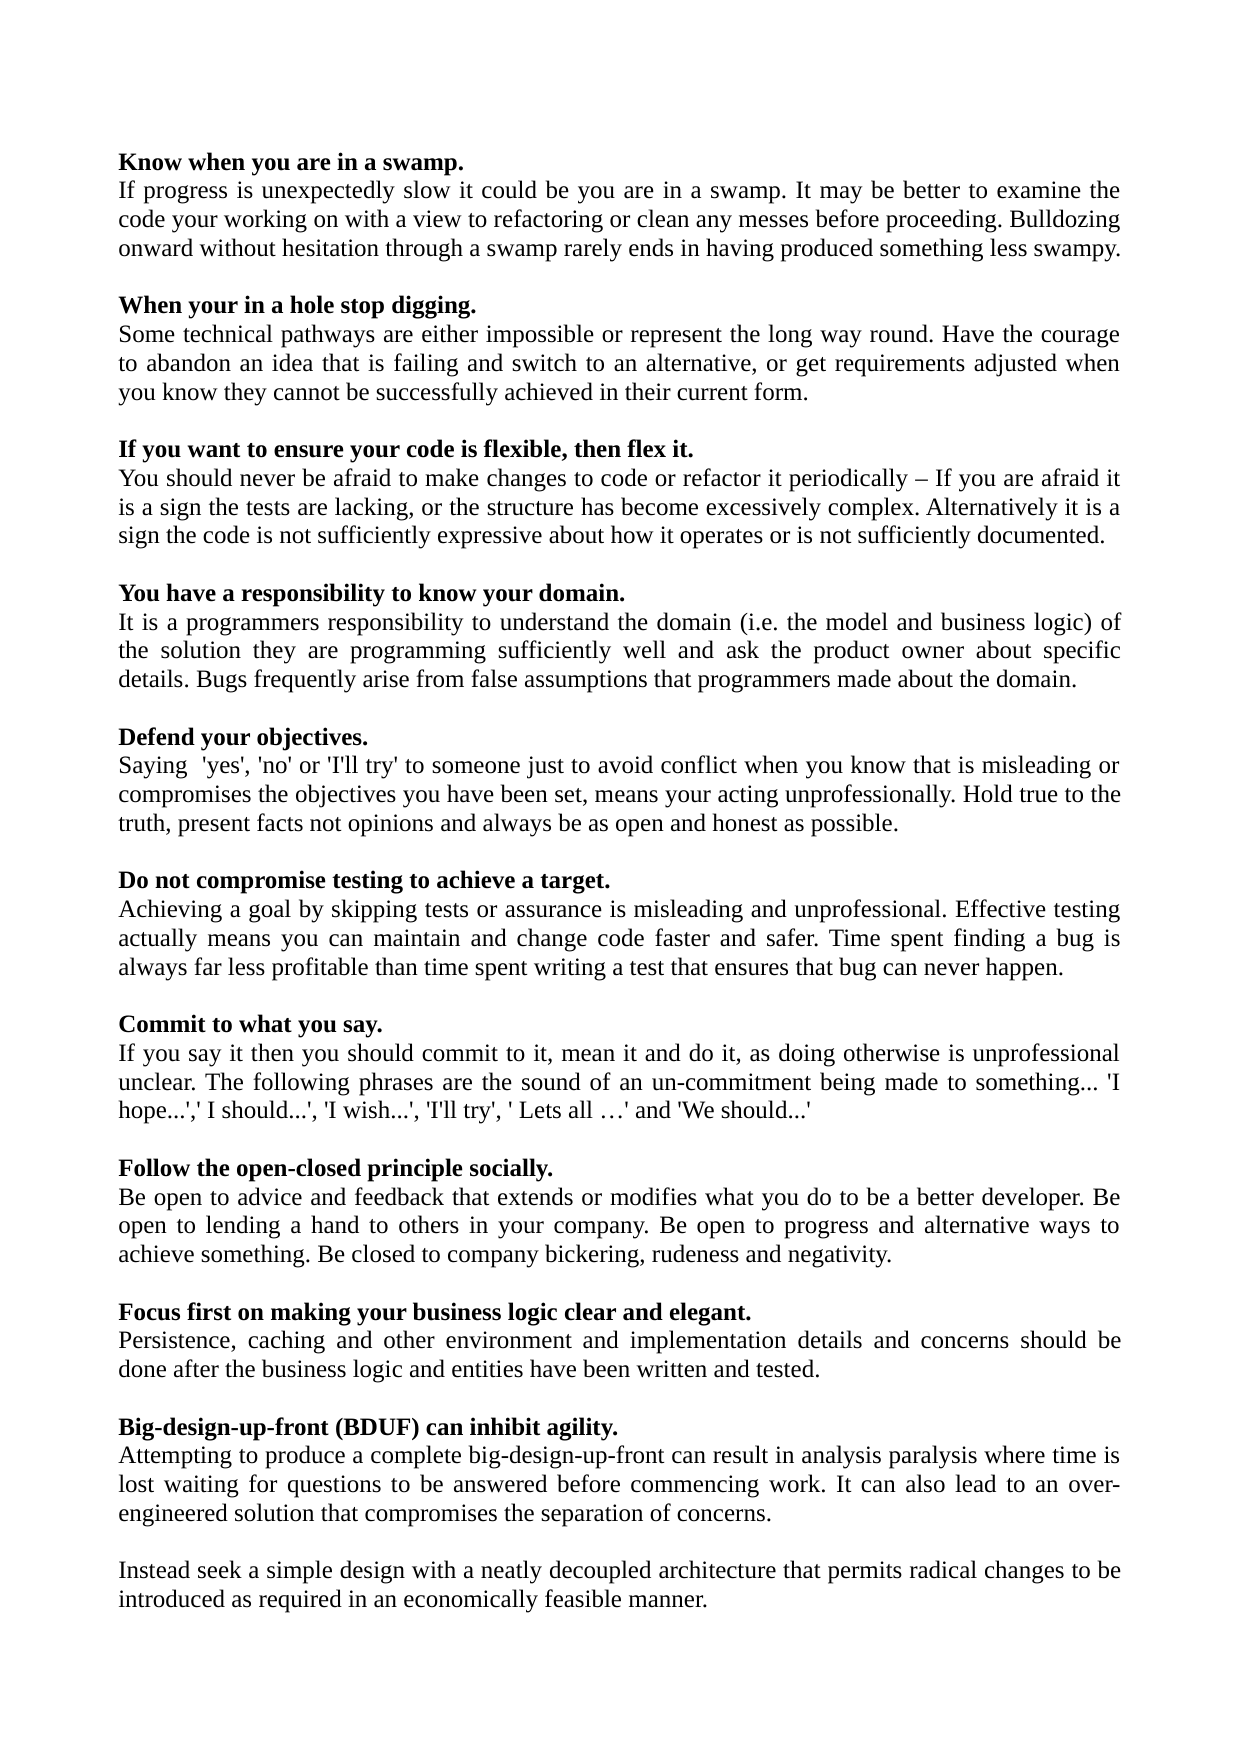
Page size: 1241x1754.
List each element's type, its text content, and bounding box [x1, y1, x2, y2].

text Defend your objectives. [118, 722, 1122, 751]
text If you say it then you should commit to it, mean it and do it, as doing otherwise is unprofessional unclear. The following phrases are the sound of an un-commitment being made to something... 'I hope...',' I should...', 'I wish...', 'I'll try', ' Lets all …' and 'We should...' [118, 1038, 1122, 1124]
text Achieving a goal by skipping tests or assurance is misleading and unprofessional. Effective testing actually means you can maintain and change code faster and safer. Time spent finding a bug is always far less profitable than time spent writing a test that ensures that bug can never happen. [118, 894, 1122, 981]
text Do not compromise testing to achieve a target. [118, 866, 1122, 894]
text You should never be afraid to make changes to code or refactor it periodically – If you are afraid it is a sign the tests are lacking, or the structure has become excessively complex. Alternatively it is a sign the code is not sufficiently expressive about how it operates or is not sufficiently documented. [118, 463, 1122, 549]
text Saying 'yes', 'no' or 'I'll try' to someone just to avoid conflict when you know that is misleading or compromises the objectives you have been set, means your acting unprofessionally. Hold true to the truth, present facts not opinions and always be as open and honest as possible. [118, 751, 1122, 837]
text You have a responsibility to know your domain. [118, 578, 1122, 607]
text Big-design-up-front (BDUF) can inhibit agility. [118, 1412, 1122, 1441]
text Know when you are in a swamp. [118, 147, 1122, 176]
text Attempting to produce a complete big-design-up-front can result in analysis paralysis where time is lost waiting for questions to be answered before commencing work. It can also lead to an over-engineered solution that compromises the separation of concerns. [118, 1441, 1122, 1527]
text If you want to ensure your code is flexible, then flex it. [118, 434, 1122, 463]
text It is a programmers responsibility to understand the domain (i.e. the model and business logic) of the solution they are programming sufficiently well and ask the product owner about specific details. Bugs frequently arise from false assumptions that programmers made about the domain. [118, 607, 1122, 693]
text Follow the open-closed principle socially. [118, 1153, 1122, 1182]
text Instead seek a simple design with a neatly decoupled architecture that permits radical changes to be introduced as required in an economically feasible manner. [118, 1556, 1122, 1613]
text Persistence, caching and other environment and implementation details and concerns should be done after the business logic and entities have been written and tested. [118, 1326, 1122, 1383]
text Focus first on making your business logic clear and elegant. [118, 1297, 1122, 1326]
text When your in a hole stop digging. [118, 291, 1122, 319]
text Be open to advice and feedback that extends or modifies what you do to be a better developer. Be open to lending a hand to others in your company. Be open to progress and alternative ways to achieve something. Be closed to company bickering, rudeness and negativity. [118, 1182, 1122, 1268]
text Commit to what you say. [118, 1009, 1122, 1038]
text If progress is unexpectedly slow it could be you are in a swamp. It may be better to examine the code your working on with a view to refactoring or clean any messes before proceeding. Bulldozing onward without hesitation through a swamp rarely ends in having produced something less swampy. [118, 176, 1122, 262]
text Some technical pathways are either impossible or represent the long way round. Have the courage to abandon an idea that is failing and switch to an alternative, or get requirements adjusted when you know they cannot be successfully achieved in their current form. [118, 319, 1122, 406]
